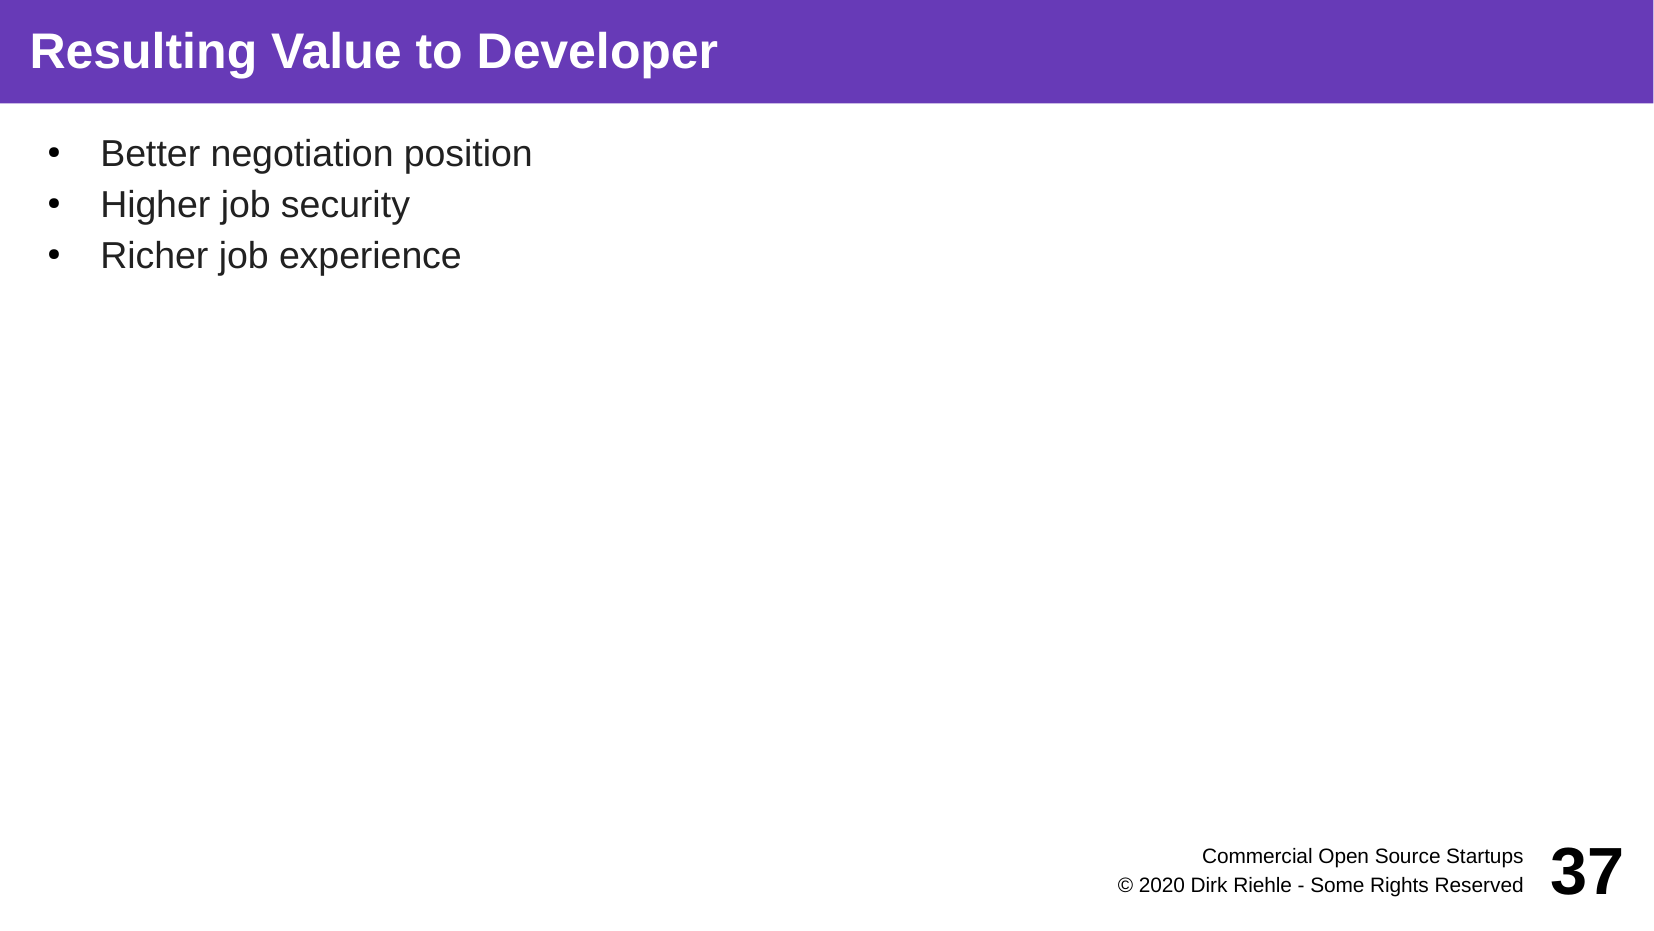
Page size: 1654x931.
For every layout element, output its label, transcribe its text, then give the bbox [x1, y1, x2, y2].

title Resulting Value to Developer [0, 0, 1654, 104]
list Better negotiation position Higher job security Richer job experience [29, 132, 1625, 813]
